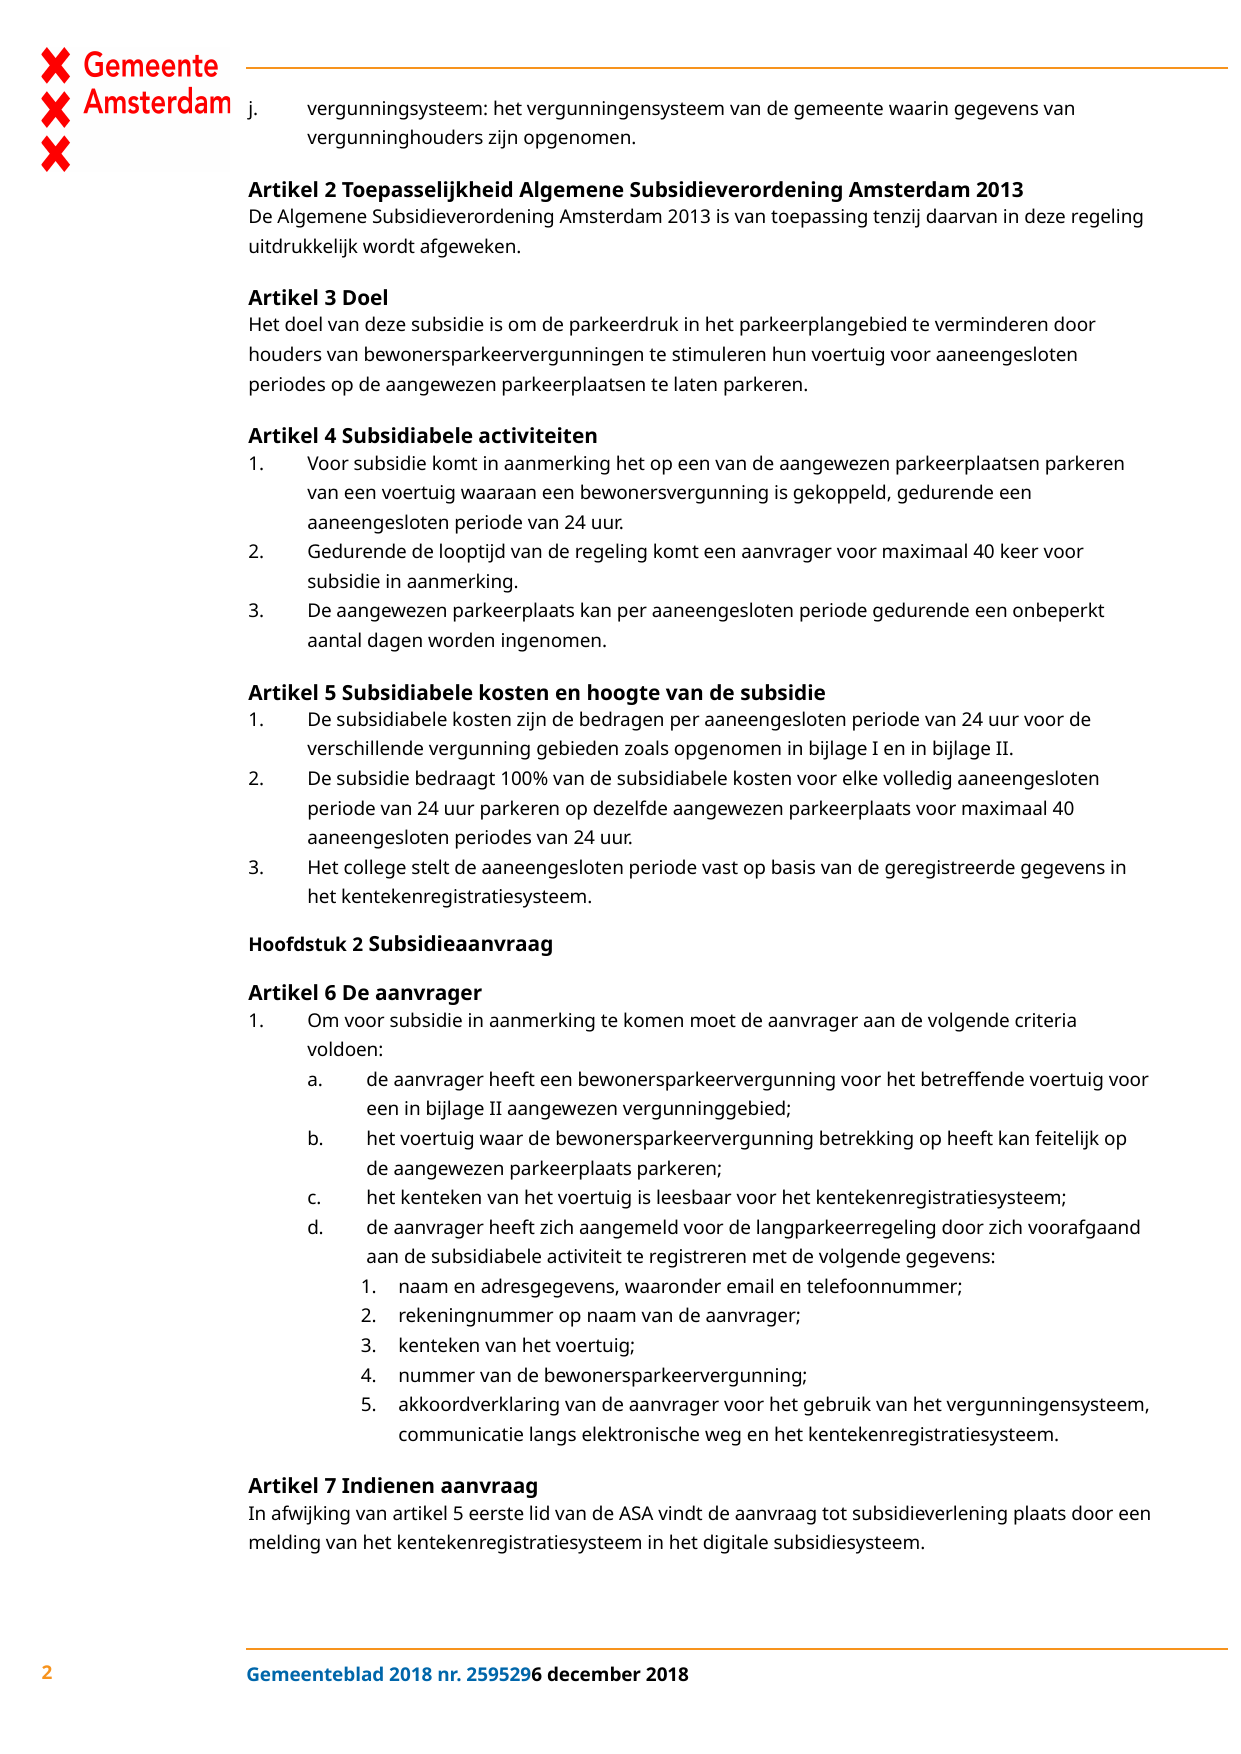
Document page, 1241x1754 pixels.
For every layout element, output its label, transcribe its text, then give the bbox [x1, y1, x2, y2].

text Artikel 2 Toepasselijkheid Algemene Subsidieverordening Amsterdam 2013 [248, 175, 1152, 203]
list het voertuig waar de bewonersparkeervergunning betrekking op heeft kan feitelijk op de aangewezen parkeerplaats parkeren; [307, 1125, 1152, 1181]
list De subsidiabele kosten zijn de bedragen per aaneengesloten periode van 24 uur voor de verschillende vergunning gebieden zoals opgenomen in bijlage I en in bijlage II. [248, 706, 1152, 761]
text Hoofdstuk 2 Subsidieaanvraag [248, 929, 1152, 958]
text In afwijking van artikel 5 eerste lid van de ASA vindt de aanvraag tot subsidieverlening plaats door een melding van het kentekenregistratiesysteem in het digitale subsidiesysteem. [248, 1500, 1152, 1555]
text De Algemene Subsidieverordening Amsterdam 2013 is van toepassing tenzij daarvan in deze regeling uitdrukkelijk wordt afgeweken. [248, 203, 1152, 258]
list vergunningsysteem: het vergunningensysteem van de gemeente waarin gegevens van vergunninghouders zijn opgenomen. [248, 95, 1152, 150]
list kenteken van het voertuig; [361, 1332, 1152, 1358]
text Artikel 4 Subsidiabele activiteiten [248, 421, 1152, 450]
text Artikel 6 De aanvrager [248, 978, 1152, 1007]
list Gedurende de looptijd van de regeling komt een aanvrager voor maximaal 40 keer voor subsidie in aanmerking. [248, 538, 1152, 594]
list het kenteken van het voertuig is leesbaar voor het kentekenregistratiesysteem; [307, 1184, 1152, 1210]
list Voor subsidie komt in aanmerking het op een van de aangewezen parkeerplaatsen parkeren van een voertuig waaraan een bewonersvergunning is gekoppeld, gedurende een aaneengesloten periode van 24 uur. [248, 450, 1152, 534]
list de aanvrager heeft een bewonersparkeervergunning voor het betreffende voertuig voor een in bijlage II aangewezen vergunninggebied; [307, 1066, 1152, 1121]
text Artikel 7 Indienen aanvraag [248, 1471, 1152, 1500]
list akkoordverklaring van de aanvrager voor het gebruik van het vergunningensysteem, communicatie langs elektronische weg en het kentekenregistratiesysteem. [361, 1391, 1152, 1447]
list Het college stelt de aaneengesloten periode vast op basis van de geregistreerde gegevens in het kentekenregistratiesysteem. [248, 854, 1152, 909]
picture [41, 47, 231, 172]
text Het doel van deze subsidie is om de parkeerdruk in het parkeerplangebied te verminderen door houders van bewonersparkeervergunningen te stimuleren hun voertuig voor aaneengesloten periodes op de aangewezen parkeerplaatsen te laten parkeren. [248, 312, 1152, 397]
list De subsidie bedraagt 100% van de subsidiabele kosten voor elke volledig aaneengesloten periode van 24 uur parkeren op dezelfde aangewezen parkeerplaats voor maximaal 40 aaneengesloten periodes van 24 uur. [248, 765, 1152, 850]
list Om voor subsidie in aanmerking te komen moet de aanvrager aan de volgende criteria voldoen: [248, 1007, 1152, 1062]
list naam en adresgegevens, waaronder email en telefoonnummer; [361, 1273, 1152, 1299]
list de aanvrager heeft zich aangemeld voor de langparkeerregeling door zich voorafgaand aan de subsidiabele activiteit te registreren met de volgende gegevens: [307, 1214, 1152, 1269]
text Artikel 5 Subsidiabele kosten en hoogte van de subsidie [248, 678, 1152, 706]
list De aangewezen parkeerplaats kan per aaneengesloten periode gedurende een onbeperkt aantal dagen worden ingenomen. [248, 598, 1152, 653]
text Artikel 3 Doel [248, 283, 1152, 312]
list rekeningnummer op naam van de aanvrager; [361, 1303, 1152, 1328]
list nummer van de bewonersparkeervergunning; [361, 1362, 1152, 1388]
